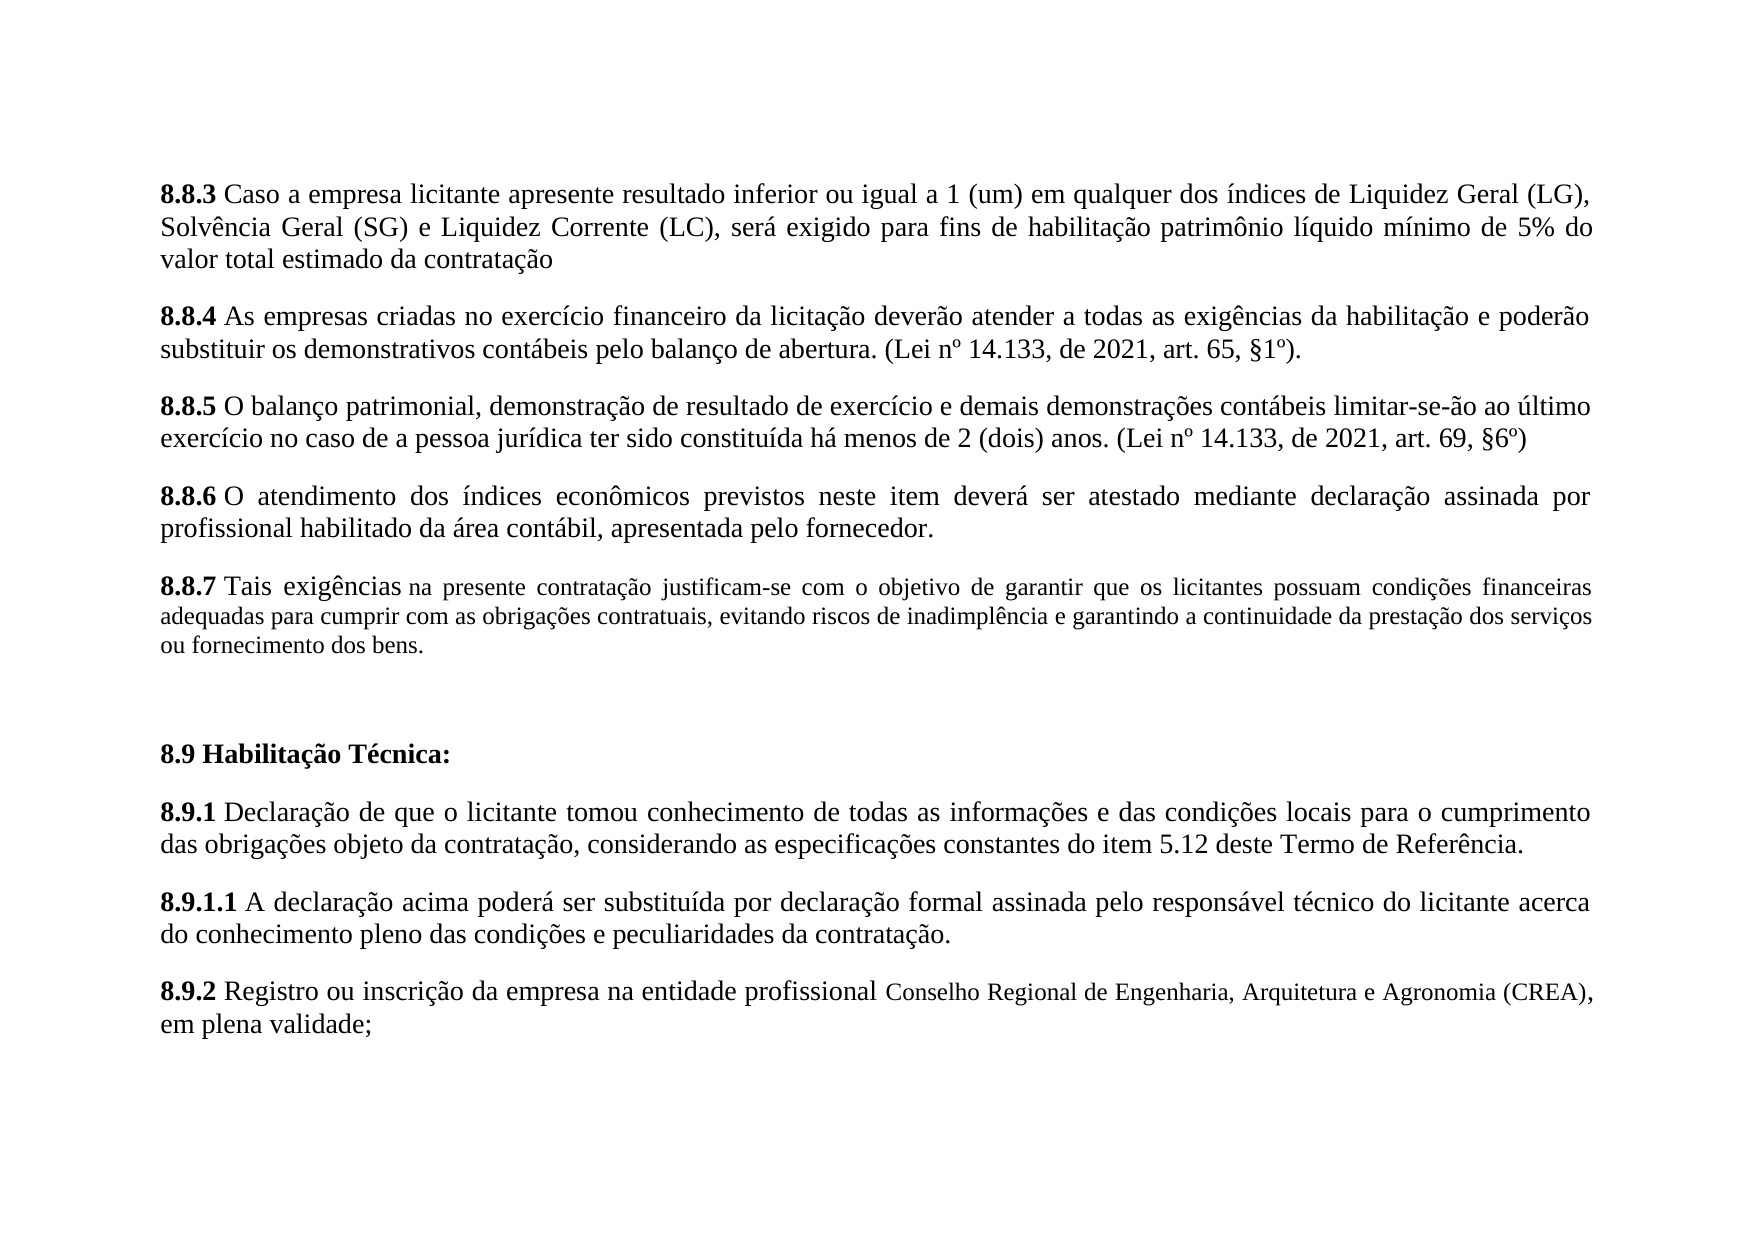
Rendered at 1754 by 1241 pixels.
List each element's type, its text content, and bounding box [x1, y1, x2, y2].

text 8.9.2 Registro ou inscrição da empresa na entidade profissional Conselho Regional de Engenharia, Arquitetura e Agronomia (CREA), em plena validade; [160, 974, 1594, 1039]
text 8.8.4 As empresas criadas no exercício financeiro da licitação deverão atender a todas as exigências da habilitação e poderão substituir os demonstrativos contábeis pelo balanço de abertura. (Lei nº 14.133, de 2021, art. 65, §1º). [160, 299, 1594, 364]
text 8.8.6 O atendimento dos índices econômicos previstos neste item deverá ser atestado mediante declaração assinada por profissional habilitado da área contábil, apresentada pelo fornecedor. [160, 479, 1594, 544]
text 8.9.1 Declaração de que o licitante tomou conhecimento de todas as informações e das condições locais para o cumprimento das obrigações objeto da contratação, considerando as especificações constantes do item 5.12 deste Termo de Referência. [160, 795, 1594, 859]
text 8.8.7 Tais exigências na presente contratação justificam-se com o objetivo de garantir que os licitantes possuam condições financeiras adequadas para cumprir com as obrigações contratuais, evitando riscos de inadimplência e garantindo a continuidade da prestação dos serviços ou fornecimento dos bens. [160, 569, 1594, 659]
text 8.8.3 Caso a empresa licitante apresente resultado inferior ou igual a 1 (um) em qualquer dos índices de Liquidez Geral (LG), Solvência Geral (SG) e Liquidez Corrente (LC), será exigido para fins de habilitação patrimônio líquido mínimo de 5% do valor total estimado da contratação [160, 177, 1594, 274]
text 8.9 Habilitação Técnica: [160, 737, 1594, 770]
text 8.8.5 O balanço patrimonial, demonstração de resultado de exercício e demais demonstrações contábeis limitar-se-ão ao último exercício no caso de a pessoa jurídica ter sido constituída há menos de 2 (dois) anos. (Lei nº 14.133, de 2021, art. 69, §6º) [160, 389, 1594, 454]
text 8.9.1.1 A declaração acima poderá ser substituída por declaração formal assinada pelo responsável técnico do licitante acerca do conhecimento pleno das condições e peculiaridades da contratação. [160, 884, 1594, 949]
